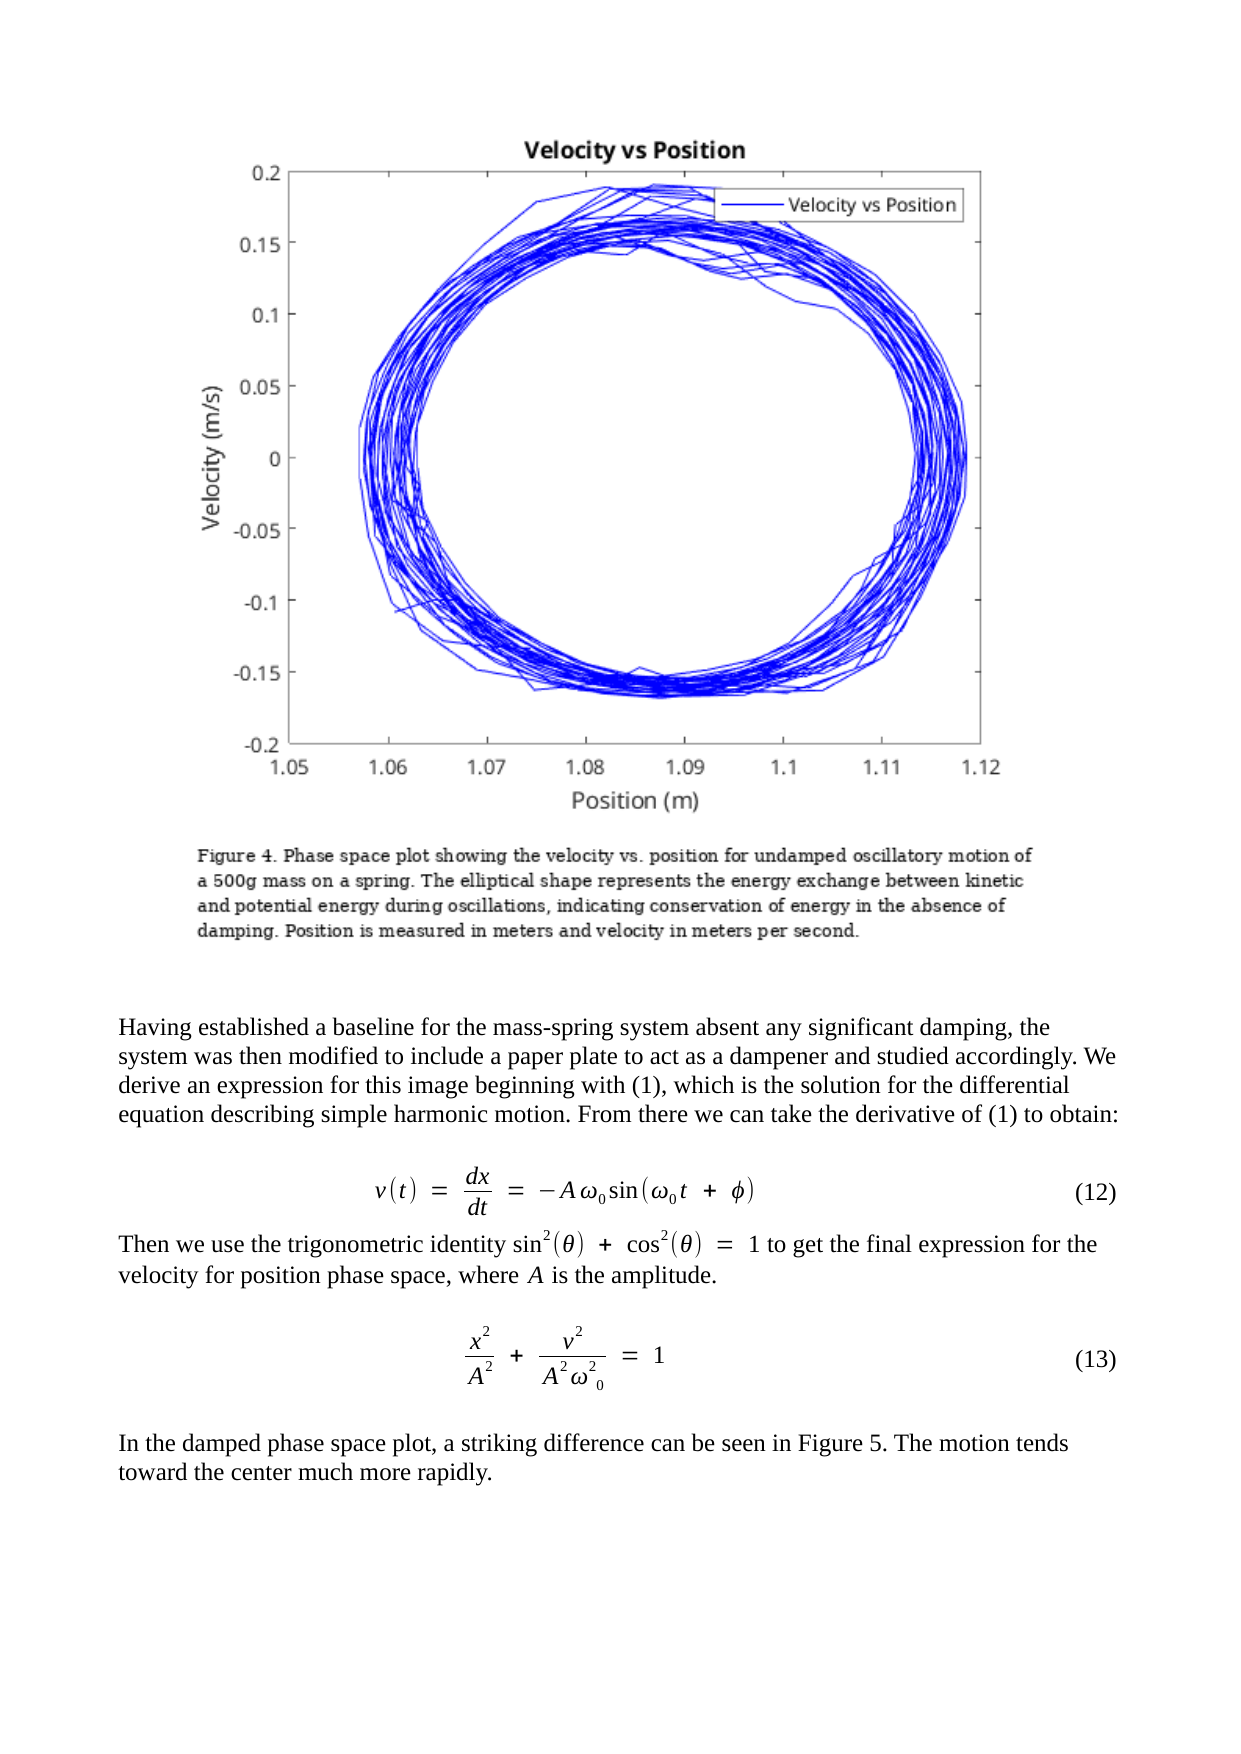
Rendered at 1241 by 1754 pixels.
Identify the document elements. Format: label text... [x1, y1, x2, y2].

text Then we use the trigonometric identity to get the final expression for the velocity for position phase space, where is the amplitude. [118, 1227, 1122, 1289]
table_header (13) [1010, 1318, 1122, 1399]
picture [174, 118, 1066, 984]
table_header [118, 1156, 1010, 1227]
text In the damped phase space plot, a striking difference can be seen in Figure 5. The motion tends toward the center much more rapidly. [118, 1428, 1122, 1486]
table_header (12) [1010, 1156, 1122, 1227]
text Having established a baseline for the mass-spring system absent any significant damping, the system was then modified to include a paper plate to act as a dampener and studied accordingly. We derive an expression for this image beginning with (1), which is the solution for the differential equation describing simple harmonic motion. From there we can take the derivative of (1) to obtain: [118, 1012, 1122, 1127]
table_header [118, 1318, 1010, 1399]
